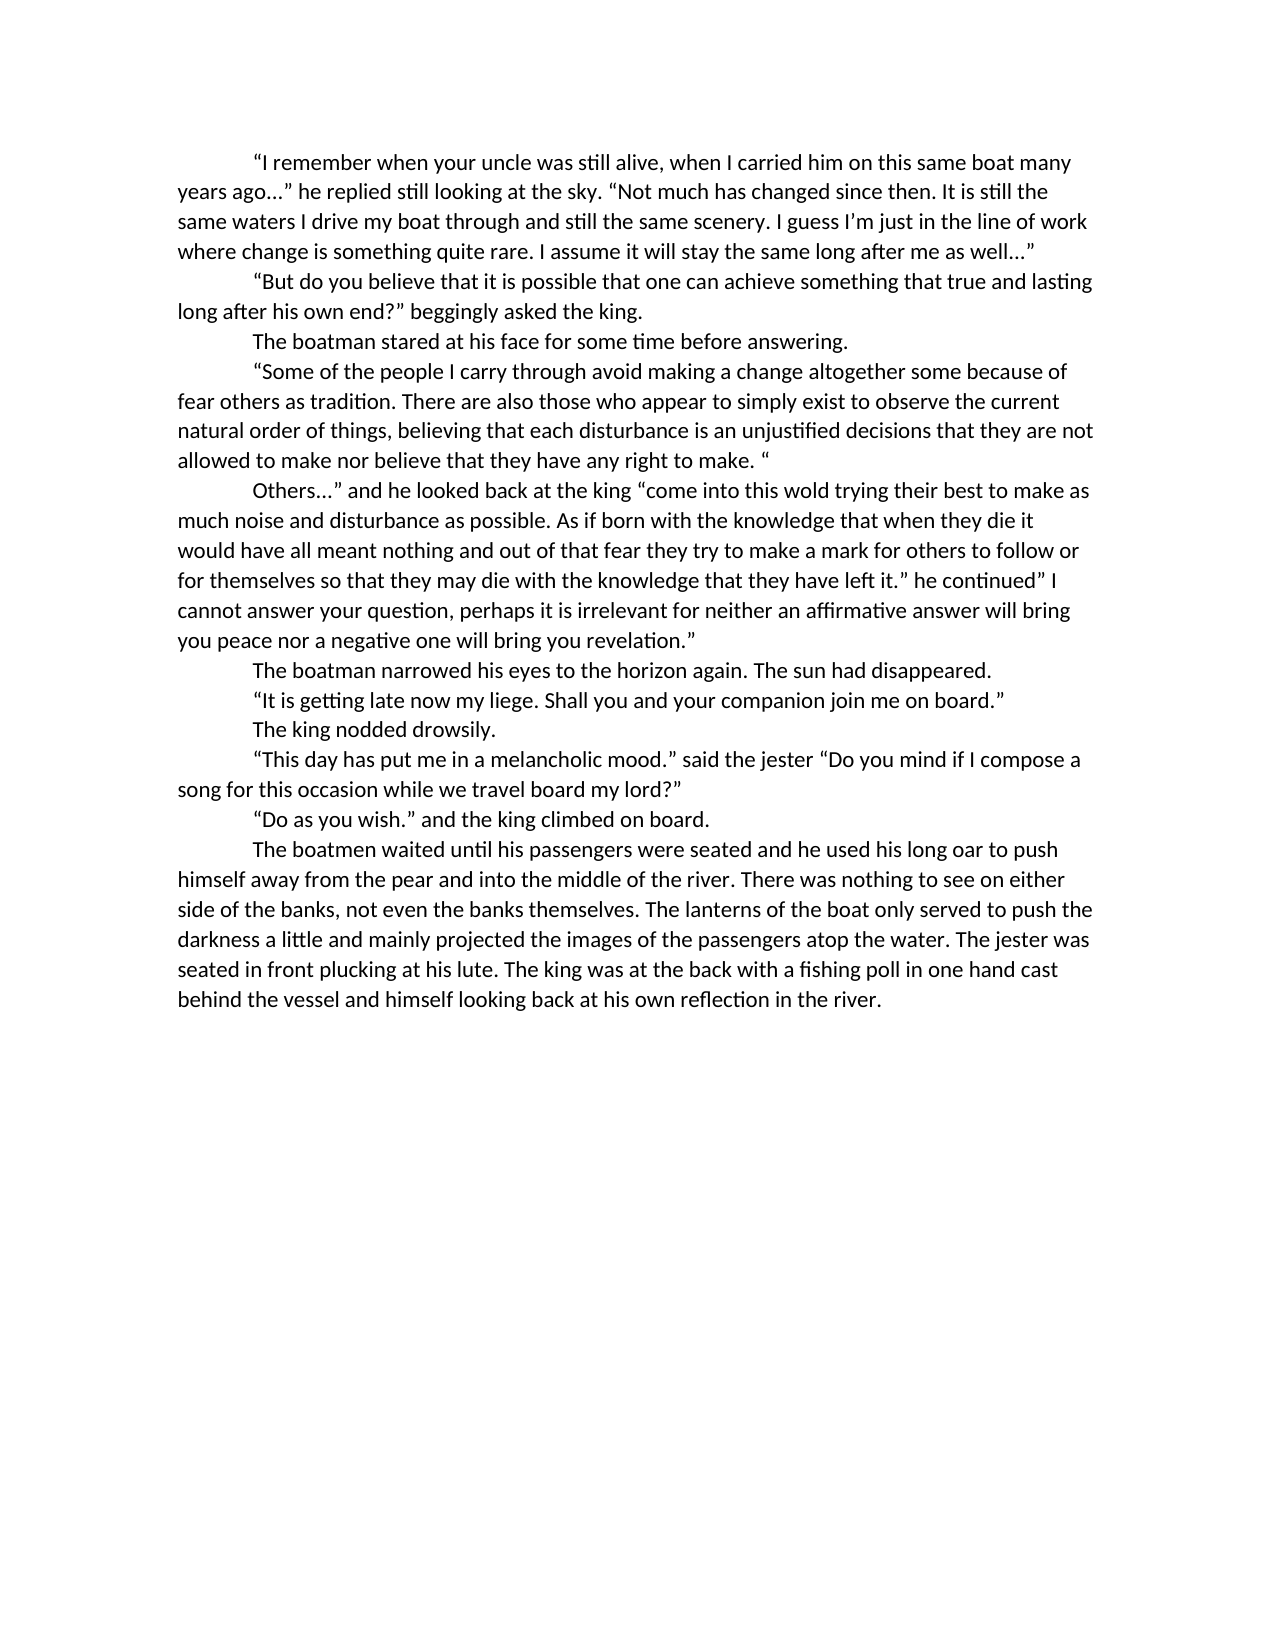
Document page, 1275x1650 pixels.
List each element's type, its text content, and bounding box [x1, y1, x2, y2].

text “It is getting late now my liege. Shall you and your companion join me on board.” [177, 686, 1098, 714]
text The boatman narrowed his eyes to the horizon again. The sun had disappeared. [177, 656, 1098, 684]
text The boatman stared at his face for some time before answering. [177, 327, 1098, 355]
text “This day has put me in a melancholic mood.” said the jester “Do you mind if I compose a song for this occasion while we travel board my lord?” [177, 746, 1098, 803]
text “Some of the people I carry through avoid making a change altogether some because of fear others as tradition. There are also those who appear to simply exist to observe the current natural order of things, believing that each disturbance is an unjustified decisions that they are not allowed to make nor believe that they have any right to make. “ [177, 357, 1098, 474]
text “Do as you wish.” and the king climbed on board. [177, 805, 1098, 833]
text The king nodded drowsily. [177, 716, 1098, 744]
text “I remember when your uncle was still alive, when I carried him on this same boat many years ago...” he replied still looking at the sky. “Not much has changed since then. It is still the same waters I drive my boat through and still the same scenery. I guess I’m just in the line of work where change is something quite rare. I assume it will stay the same long after me as well...” [177, 148, 1098, 265]
text “But do you believe that it is possible that one can achieve something that true and lasting long after his own end?” beggingly asked the king. [177, 267, 1098, 325]
text The boatmen waited until his passengers were seated and he used his long oar to push himself away from the pear and into the middle of the river. There was nothing to see on either side of the banks, not even the banks themselves. The lanterns of the boat only served to push the darkness a little and mainly projected the images of the passengers atop the water. The jester was seated in front plucking at his lute. The king was at the back with a fishing poll in one hand cast behind the vessel and himself looking back at his own reflection in the river. [177, 835, 1098, 1013]
text Others...” and he looked back at the king “come into this wold trying their best to make as much noise and disturbance as possible. As if born with the knowledge that when they die it would have all meant nothing and out of that fear they try to make a mark for others to follow or for themselves so that they may die with the knowledge that they have left it.” he continued” I cannot answer your question, perhaps it is irrelevant for neither an affirmative answer will bring you peace nor a negative one will bring you revelation.” [177, 476, 1098, 654]
